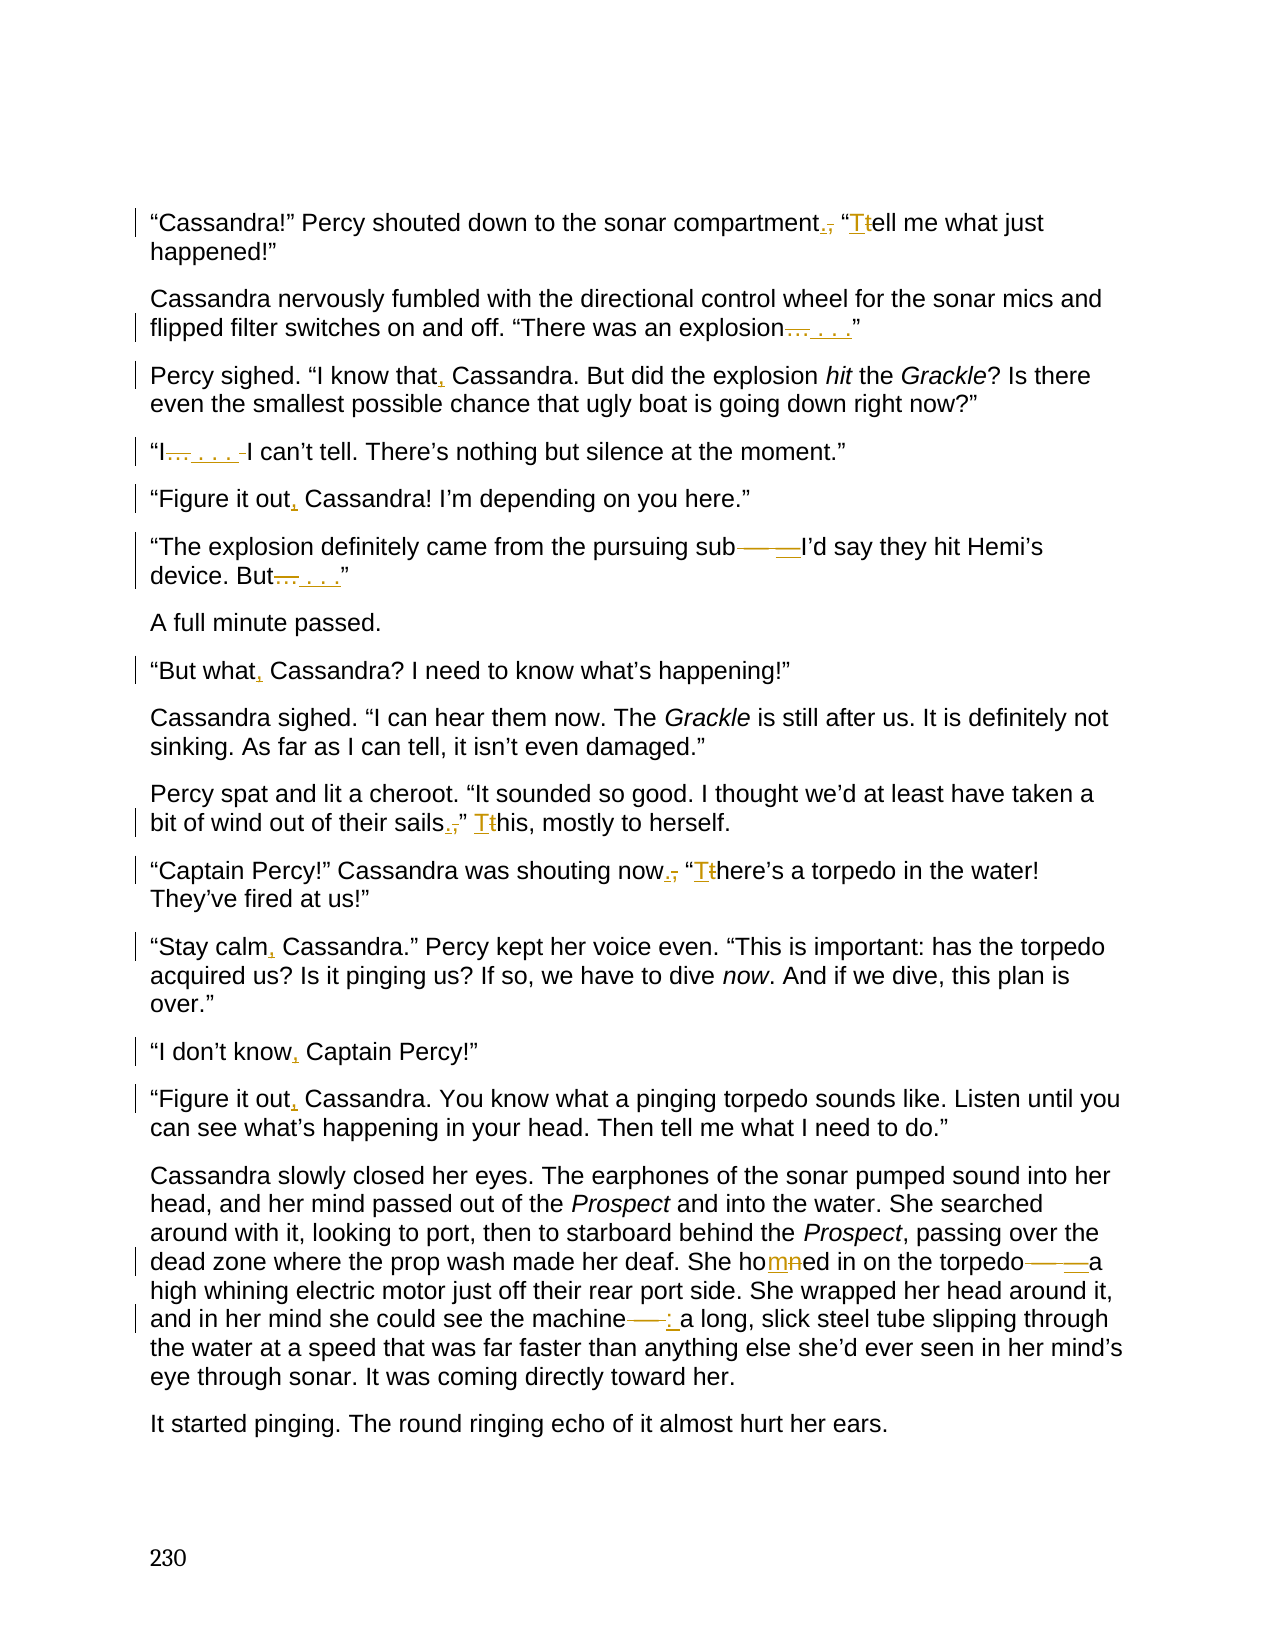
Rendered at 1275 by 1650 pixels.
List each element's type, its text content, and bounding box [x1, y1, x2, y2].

text “Captain Percy!” Cassandra was shouting now. “There’s a torpedo in the water! They’ve fired at us!” [150, 856, 1125, 913]
text Cassandra sighed. “I can hear them now. The Grackle is still after us. It is definitely not sinking. As far as I can tell, it isn’t even damaged.” [150, 703, 1125, 761]
text It started pinging. The round ringing echo of it almost hurt her ears. [150, 1409, 1125, 1438]
text “I don’t know, Captain Percy!” [150, 1037, 1125, 1066]
text “Figure it out, Cassandra. You know what a pinging torpedo sounds like. Listen until you can see what’s happening in your head. Then tell me what I need to do.” [150, 1084, 1125, 1142]
text Percy sighed. “I know that, Cassandra. But did the explosion hit the Grackle? Is there even the smallest possible chance that ugly boat is going down right now?” [150, 361, 1125, 418]
text “Figure it out, Cassandra! I’m depending on you here.” [150, 484, 1125, 513]
text “The explosion definitely came from the pursuing sub—I’d say they hit Hemi’s device. But . . .” [150, 532, 1125, 589]
text Cassandra slowly closed her eyes. The earphones of the sonar pumped sound into her head, and her mind passed out of the Prospect and into the water. She searched around with it, looking to port, then to starboard behind the Prospect, passing over the dead zone where the prop wash made her deaf. She homed in on the torpedo—a high whining electric motor just off their rear port side. She wrapped her head around it, and in her mind she could see the machine: a long, slick steel tube slipping through the water at a speed that was far faster than anything else she’d ever seen in her mind’s eye through sonar. It was coming directly toward her. [150, 1161, 1125, 1391]
text A full minute passed. [150, 608, 1125, 637]
text Percy spat and lit a cheroot. “It sounded so good. I thought we’d at least have taken a bit of wind out of their sails.” This, mostly to herself. [150, 779, 1125, 837]
text “I . . . I can’t tell. There’s nothing but silence at the moment.” [150, 437, 1125, 466]
text “Stay calm, Cassandra.” Percy kept her voice even. “This is important: has the torpedo acquired us? Is it pinging us? If so, we have to dive now. And if we dive, this plan is over.” [150, 932, 1125, 1018]
text “But what, Cassandra? I need to know what’s happening!” [150, 656, 1125, 684]
text Cassandra nervously fumbled with the directional control wheel for the sonar mics and flipped filter switches on and off. “There was an explosion . . .” [150, 284, 1125, 342]
text “Cassandra!” Percy shouted down to the sonar compartment. “Tell me what just happened!” [150, 208, 1125, 266]
